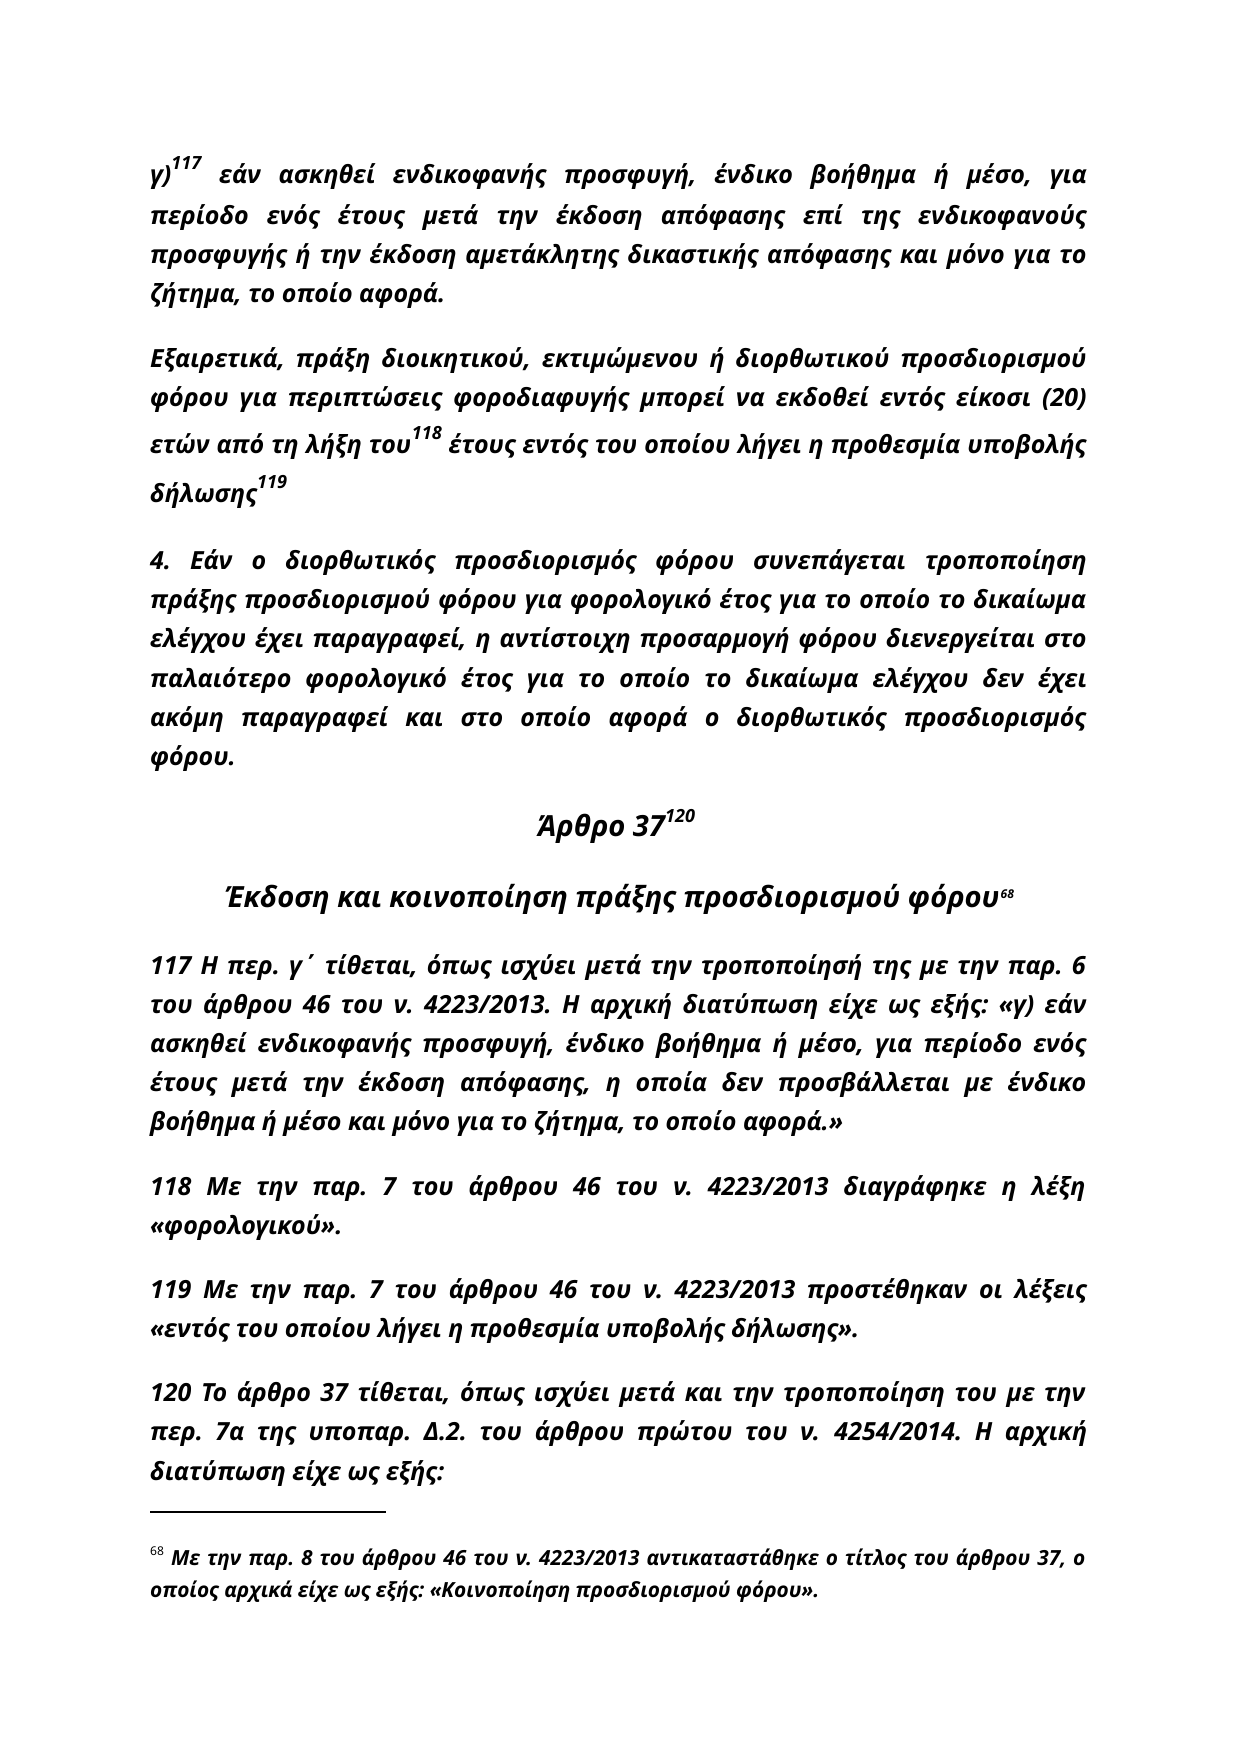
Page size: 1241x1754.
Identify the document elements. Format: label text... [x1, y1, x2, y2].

text 4. Εάν ο διορθωτικός προσδιορισμός φόρου συνεπάγεται τροποποίηση πράξης προσδιορισμού φόρου για φορολογικό έτος για το οποίο το δικαίωμα ελέγχου έχει παραγραφεί, η αντίστοιχη προσαρμογή φόρου διενεργείται στο παλαιότερο φορολογικό έτος για το οποίο το δικαίωμα ελέγχου δεν έχει ακόμη παραγραφεί και στο οποίο αφορά ο διορθωτικός προσδιορισμός φόρου. [150, 543, 1090, 773]
text 120 Το άρθρο 37 τίθεται, όπως ισχύει μετά και την τροποποίηση του με την περ. 7α της υποπαρ. Δ.2. του άρθρου πρώτου του ν. 4254/2014. Η αρχική διατύπωση είχε ως εξής: [150, 1375, 1090, 1487]
text 119 Με την παρ. 7 του άρθρου 46 του ν. 4223/2013 προστέθηκαν οι λέξεις «εντός του οποίου λήγει η προθεσμία υποβολής δήλωσης». [150, 1271, 1090, 1345]
subtitle Άρθρο 37120 [150, 803, 1090, 845]
text Με την παρ. 8 του άρθρου 46 του ν. 4223/2013 αντικαταστάθηκε ο τίτλος του άρθρου 37, ο οποίος αρχικά είχε ως εξής: «Κοινοποίηση προσδιορισμού φόρου». [150, 1543, 1090, 1604]
text 117 Η περ. γ΄ τίθεται, όπως ισχύει μετά την τροποποίησή της με την παρ. 6 του άρθρου 46 του ν. 4223/2013. Η αρχική διατύπωση είχε ως εξής: «γ) εάν ασκηθεί ενδικοφανής προσφυγή, ένδικο βοήθημα ή μέσο, για περίοδο ενός έτους μετά την έκδοση απόφασης, η οποία δεν προσβάλλεται με ένδικο βοήθημα ή μέσο και μόνο για το ζήτημα, το οποίο αφορά.» [150, 947, 1090, 1138]
text γ)117 εάν ασκηθεί ενδικοφανής προσφυγή, ένδικο βοήθημα ή μέσο, για περίοδο ενός έτους μετά την έκδοση απόφασης επί της ενδικοφανούς προσφυγής ή την έκδοση αμετάκλητης δικαστικής απόφασης και μόνο για το ζήτημα, το οποίο αφορά. [150, 150, 1090, 310]
text Εξαιρετικά, πράξη διοικητικού, εκτιμώμενου ή διορθωτικού προσδιορισμού φόρου για περιπτώσεις φοροδιαφυγής μπορεί να εκδοθεί εντός είκοσι (20) ετών από τη λήξη του118 έτους εντός του οποίου λήγει η προθεσμία υποβολής δήλωσης119 [150, 340, 1090, 511]
text 118 Με την παρ. 7 του άρθρου 46 του ν. 4223/2013 διαγράφηκε η λέξη «φορολογικού». [150, 1168, 1090, 1241]
subtitle Έκδοση και κοινοποίηση πράξης προσδιορισμού φόρου [150, 877, 1090, 916]
